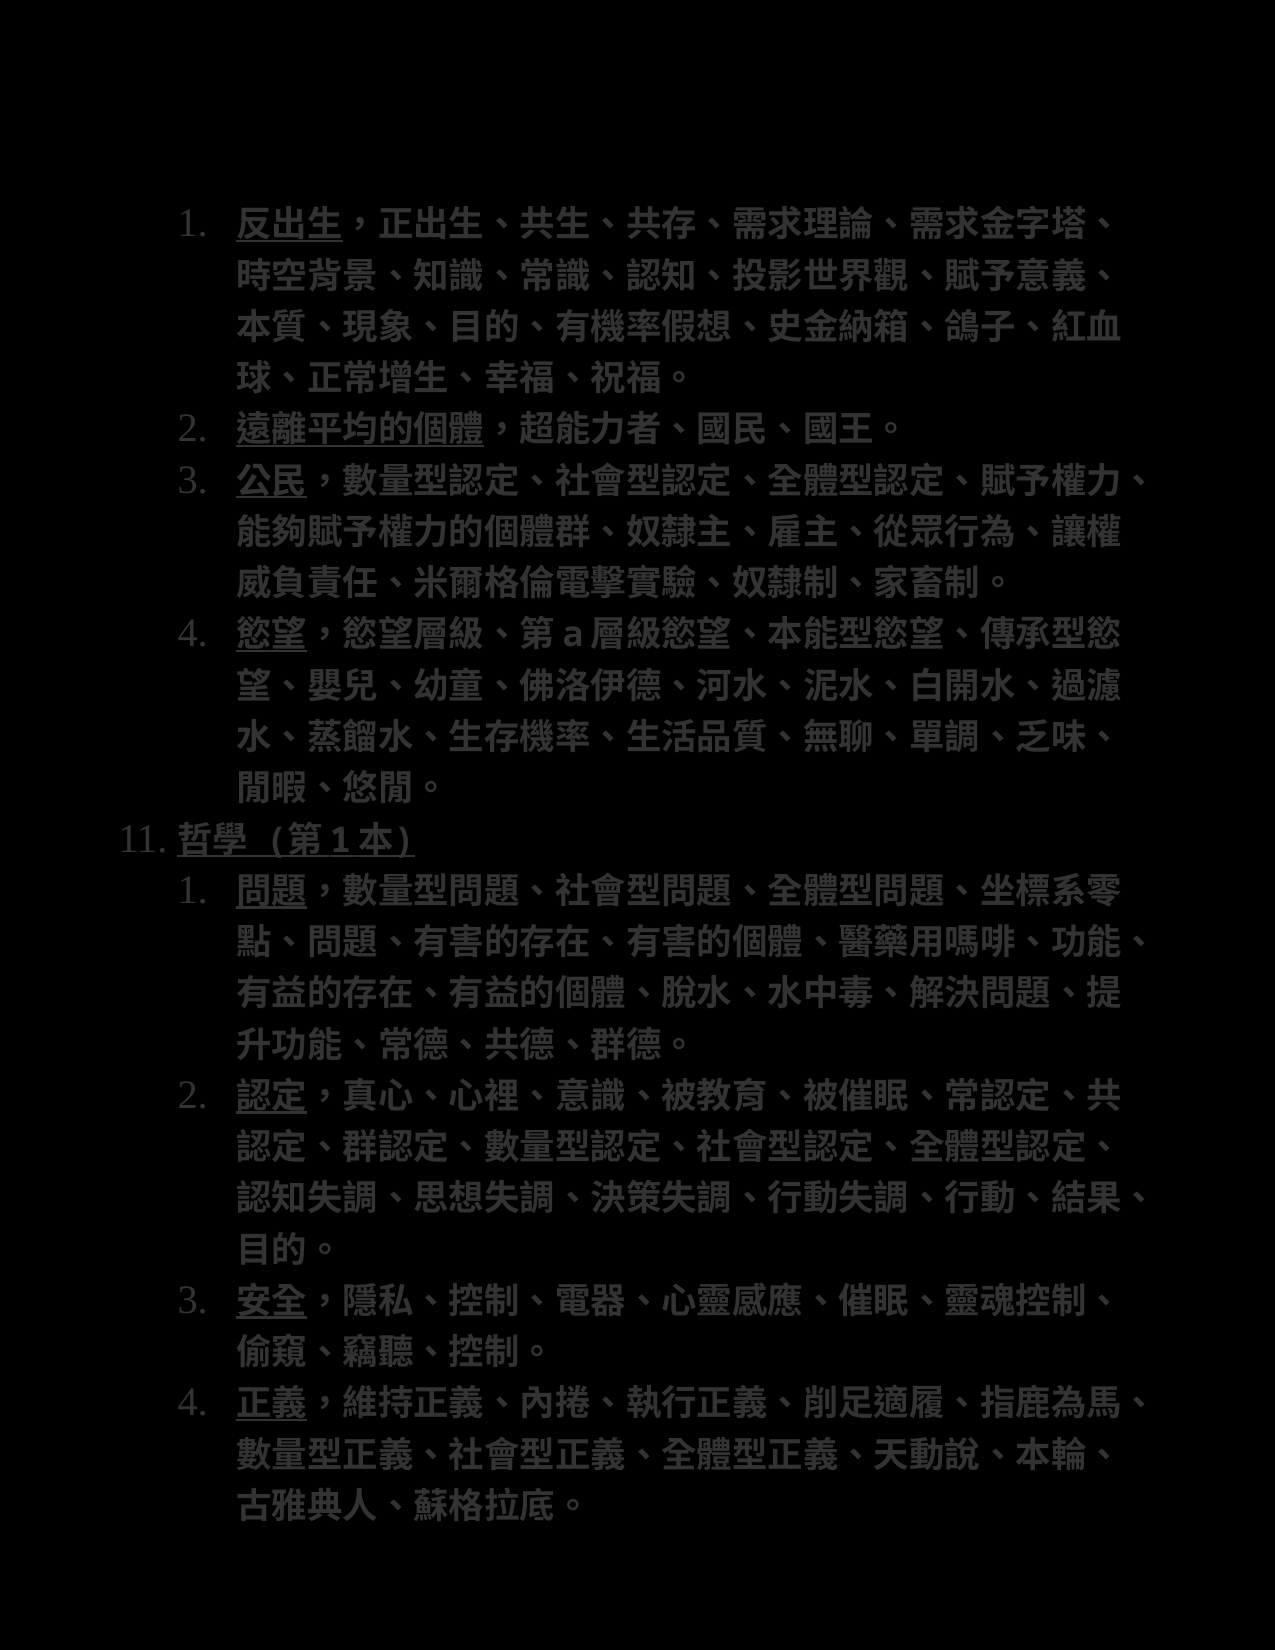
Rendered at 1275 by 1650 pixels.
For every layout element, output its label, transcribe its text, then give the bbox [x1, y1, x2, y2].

list 問題，數量型問題、社會型問題、全體型問題、坐標系零點、問題、有害的存在、有害的個體、醫藥用嗎啡、功能、有益的存在、有益的個體、脫水、水中毒、解決問題、提升功能、常德、共德、群德。 [177, 862, 1157, 1067]
list 公民，數量型認定、社會型認定、全體型認定、賦予權力、能夠賦予權力的個體群、奴隸主、雇主、從眾行為、讓權威負責任、米爾格倫電擊實驗、奴隸制、家畜制。 [177, 452, 1157, 606]
list 慾望，慾望層級、第a層級慾望、本能型慾望、傳承型慾望、嬰兒、幼童、佛洛伊德、河水、泥水、白開水、過濾水、蒸餾水、生存機率、生活品質、無聊、單調、乏味、閒暇、悠閒。 [177, 606, 1157, 811]
list 安全，隱私、控制、電器、心靈感應、催眠、靈魂控制、偷窺、竊聽、控制。 [177, 1272, 1157, 1375]
list 正義，維持正義、內捲、執行正義、削足適履、指鹿為馬、數量型正義、社會型正義、全體型正義、天動說、本輪、古雅典人、蘇格拉底。 [177, 1375, 1157, 1528]
list 反出生，正出生、共生、共存、需求理論、需求金字塔、時空背景、知識、常識、認知、投影世界觀、賦予意義、本質、現象、目的、有機率假想、史金納箱、鴿子、紅血球、正常增生、幸福、祝福。 [177, 196, 1157, 401]
list 哲學 (第1本) [118, 811, 1157, 862]
list 認定，真心、心裡、意識、被教育、被催眠、常認定、共認定、群認定、數量型認定、社會型認定、全體型認定、認知失調、思想失調、決策失調、行動失調、行動、結果、目的。 [177, 1067, 1157, 1272]
list 遠離平均的個體，超能力者、國民、國王。 [177, 401, 1157, 452]
